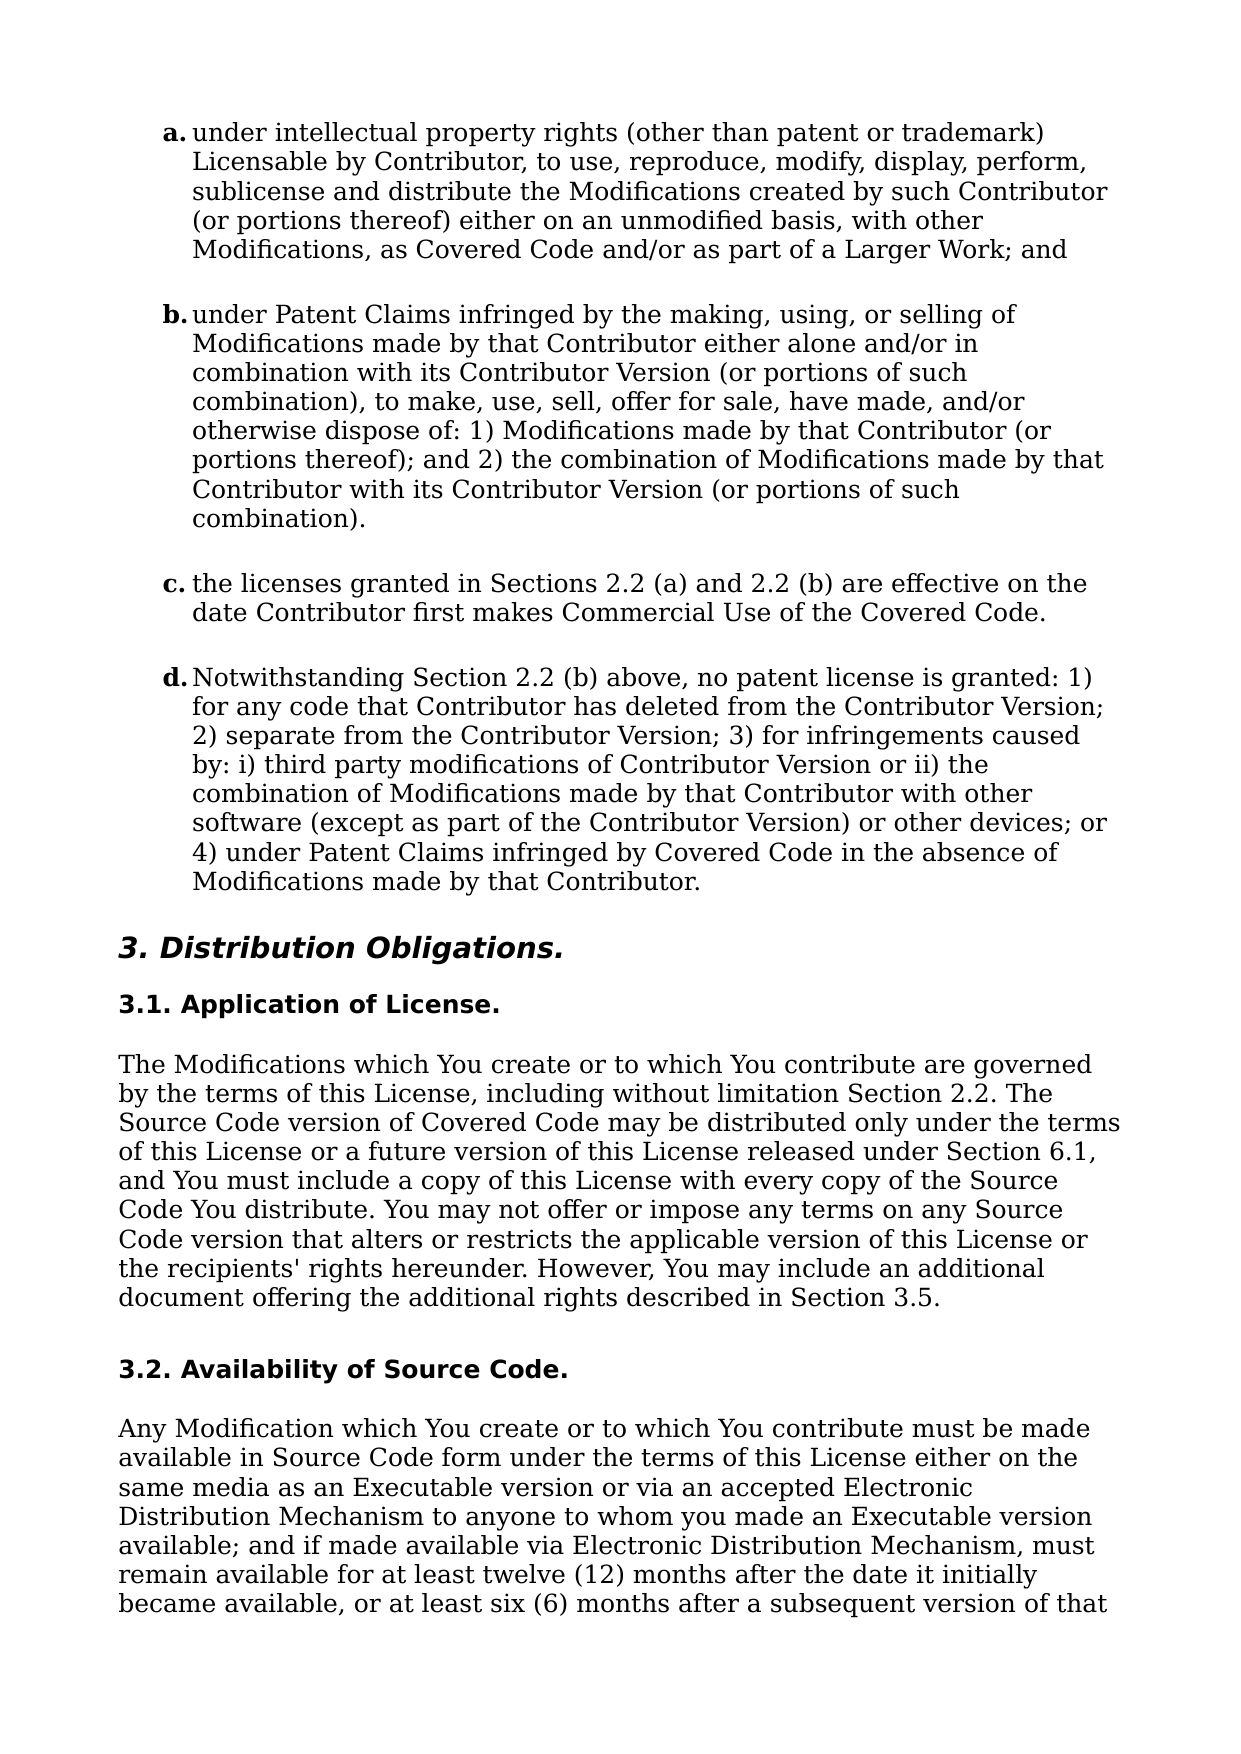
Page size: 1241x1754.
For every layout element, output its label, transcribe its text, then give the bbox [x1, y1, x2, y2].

subtitle 3. Distribution Obligations. [118, 931, 1122, 965]
subtitle 3.2. Availability of Source Code. [118, 1355, 1122, 1384]
list under intellectual property rights (other than patent or trademark) Licensable by Contributor, to use, reproduce, modify, display, perform, sublicense and distribute the Modifications created by such Contributor (or portions thereof) either on an unmodified basis, with other Modifications, as Covered Code and/or as part of a Larger Work; and [162, 118, 1122, 264]
list under Patent Claims infringed by the making, using, or selling of Modifications made by that Contributor either alone and/or in combination with its Contributor Version (or portions of such combination), to make, use, sell, offer for sale, have made, and/or otherwise dispose of: 1) Modifications made by that Contributor (or portions thereof); and 2) the combination of Modifications made by that Contributor with its Contributor Version (or portions of such combination). [162, 299, 1122, 533]
subtitle 3.1. Application of License. [118, 990, 1122, 1019]
list the licenses granted in Sections 2.2 (a) and 2.2 (b) are effective on the date Contributor first makes Commercial Use of the Covered Code. [162, 568, 1122, 627]
text Any Modification which You create or to which You contribute must be made available in Source Code form under the terms of this License either on the same media as an Executable version or via an accepted Electronic Distribution Mechanism to anyone to whom you made an Executable version available; and if made available via Electronic Distribution Mechanism, must remain available for at least twelve (12) months after the date it initially became available, or at least six (6) months after a subsequent version of that [118, 1414, 1122, 1618]
list Notwithstanding Section 2.2 (b) above, no patent license is granted: 1) for any code that Contributor has deleted from the Contributor Version; 2) separate from the Contributor Version; 3) for infringements caused by: i) third party modifications of Contributor Version or ii) the combination of Modifications made by that Contributor with other software (except as part of the Contributor Version) or other devices; or 4) under Patent Claims infringed by Covered Code in the absence of Modifications made by that Contributor. [162, 662, 1122, 896]
text The Modifications which You create or to which You contribute are governed by the terms of this License, including without limitation Section 2.2. The Source Code version of Covered Code may be distributed only under the terms of this License or a future version of this License released under Section 6.1, and You must include a copy of this License with every copy of the Source Code You distribute. You may not offer or impose any terms on any Source Code version that alters or restricts the applicable version of this License or the recipients' rights hereunder. However, You may include an additional document offering the additional rights described in Section 3.5. [118, 1050, 1122, 1312]
